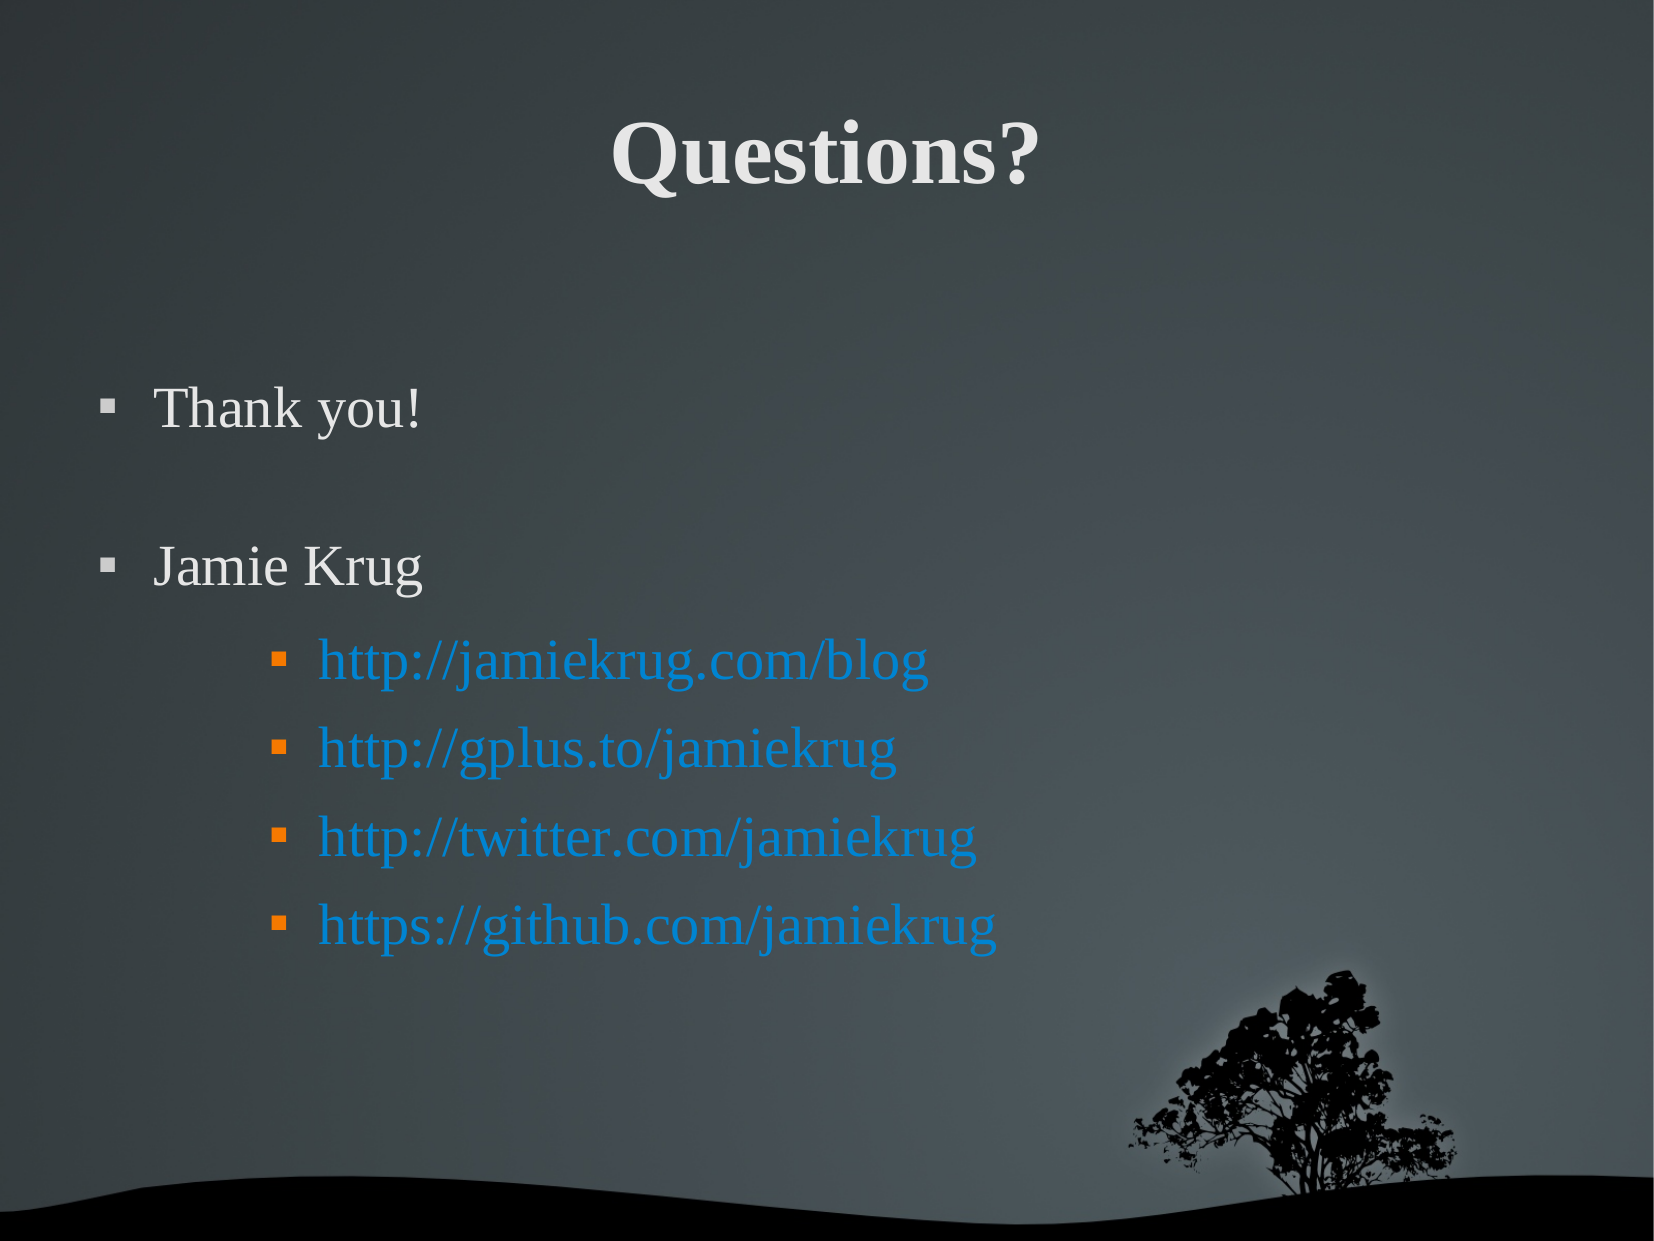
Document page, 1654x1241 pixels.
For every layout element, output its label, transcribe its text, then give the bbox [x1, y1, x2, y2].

list Thank you! Jamie Krug http://jamiekrug.com/blog http://gplus.to/jamiekrug http://twitter.com/jamiekrug https://github.com/jamiekrug [82, 375, 1576, 1109]
picture [0, 0, 1654, 1241]
title Questions? [82, 49, 1571, 257]
